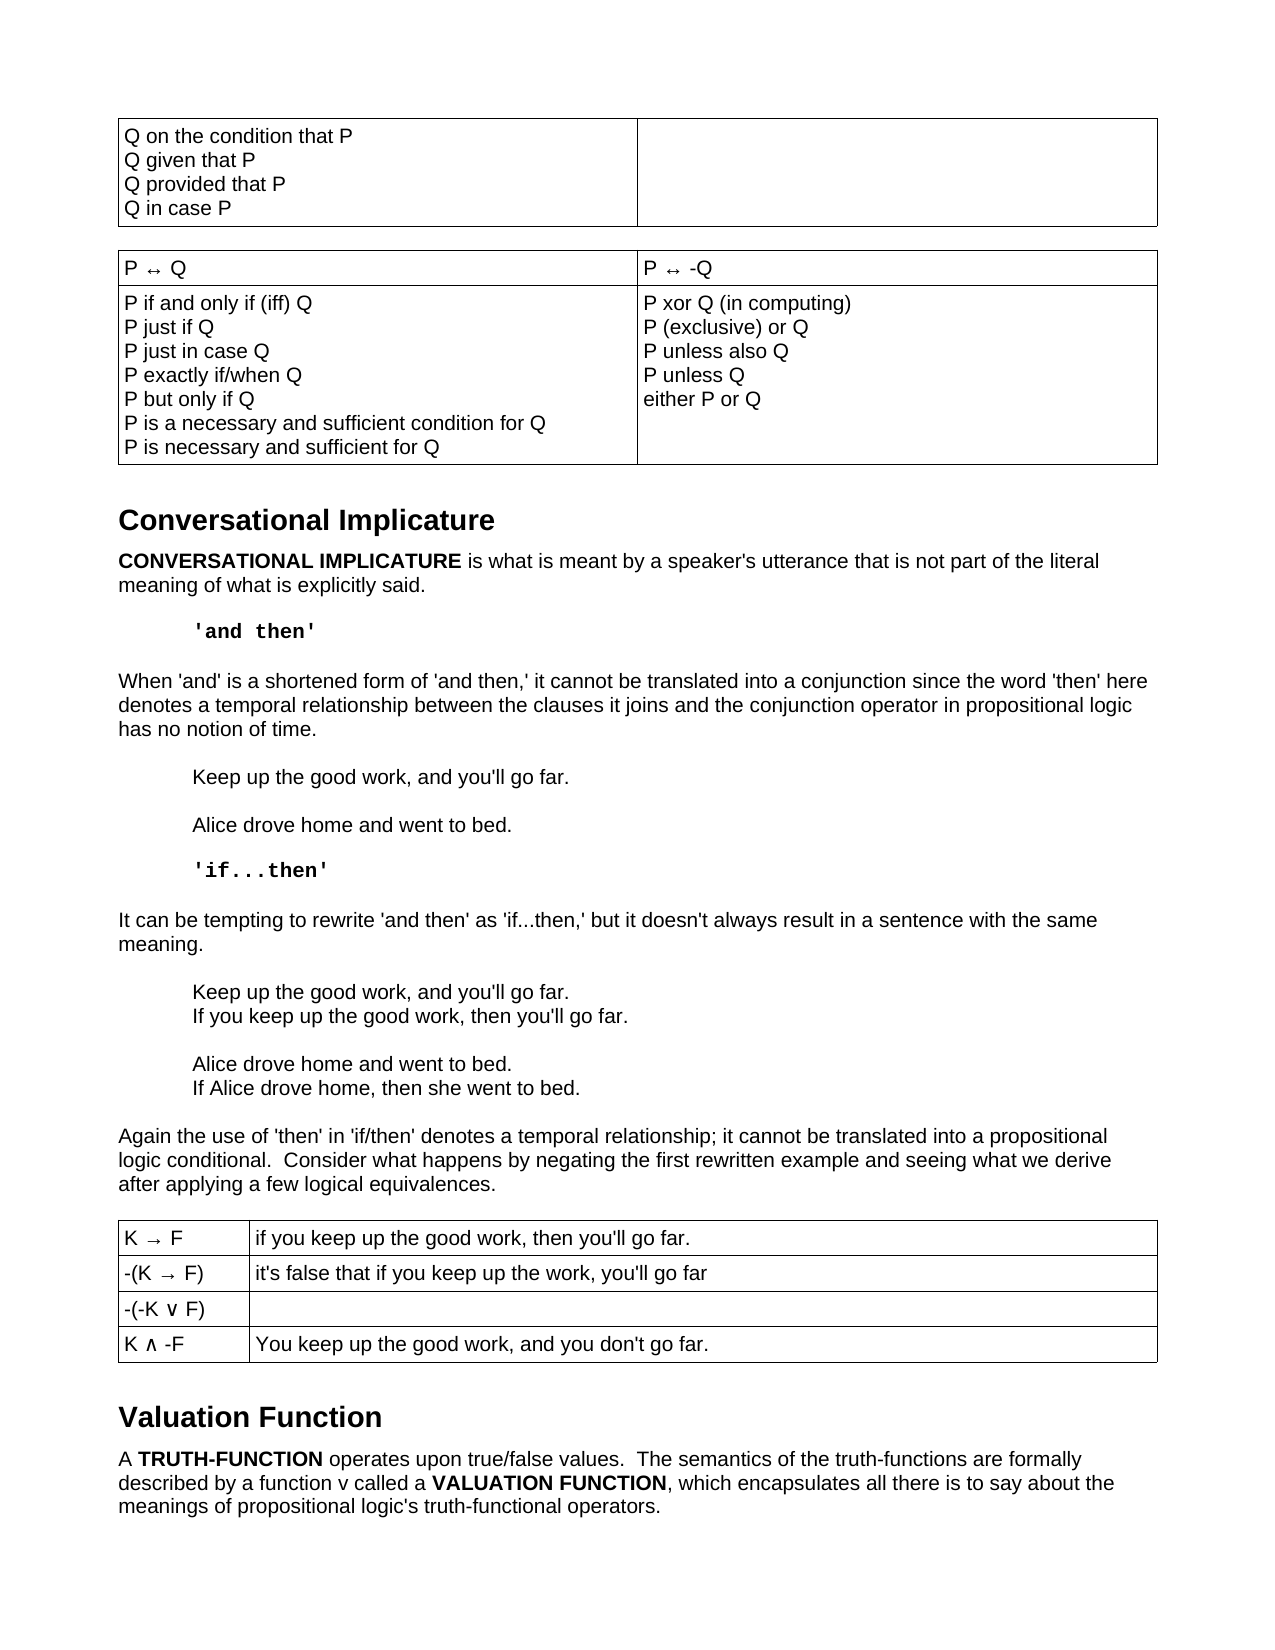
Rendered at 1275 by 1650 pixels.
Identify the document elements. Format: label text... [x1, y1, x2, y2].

table_header if you keep up the good work, then you'll go far. [250, 1221, 1157, 1255]
text If you keep up the good work, then you'll go far. [192, 1004, 1157, 1028]
text Keep up the good work, and you'll go far. [192, 980, 1157, 1004]
text 'if...then' [192, 860, 1157, 884]
table_header K → F [119, 1221, 249, 1255]
table_header P ↔ Q [119, 251, 637, 285]
text CONVERSATIONAL IMPLICATURE is what is meant by a speaker's utterance that is not part of the literal meaning of what is explicitly said. [118, 549, 1157, 597]
table_cell P if and only if (iff) Q P just if Q P just in case Q P exactly if/when Q P but only if Q P is a necessary and sufficient condition for Q P is necessary and sufficient for Q [119, 286, 637, 464]
table_cell You keep up the good work, and you don't go far. [250, 1327, 1157, 1362]
table_cell [638, 119, 1157, 226]
text Again the use of 'then' in 'if/then' denotes a temporal relationship; it cannot be translated into a propositional logic conditional. Consider what happens by negating the first rewritten example and seeing what we derive after applying a few logical equivalences. [118, 1124, 1157, 1196]
table_cell -(K → F) [119, 1256, 249, 1291]
table_cell it's false that if you keep up the work, you'll go far [250, 1256, 1157, 1291]
table_cell P xor Q (in computing) P (exclusive) or Q P unless also Q P unless Q either P or Q [638, 286, 1157, 464]
table_cell [250, 1292, 1157, 1326]
table_header P ↔ -Q [638, 251, 1157, 285]
text Alice drove home and went to bed. [192, 812, 1157, 836]
text Keep up the good work, and you'll go far. [192, 764, 1157, 788]
text If Alice drove home, then she went to bed. [192, 1076, 1157, 1100]
text A TRUTH-FUNCTION operates upon true/false values. The semantics of the truth-functions are formally described by a function v called a VALUATION FUNCTION, which encapsulates all there is to say about the meanings of propositional logic's truth-functional operators. [118, 1446, 1157, 1518]
table_cell K ∧ -F [119, 1327, 249, 1362]
text Alice drove home and went to bed. [192, 1052, 1157, 1076]
table_cell -(-K ∨ F) [119, 1292, 249, 1326]
subtitle Conversational Implicature [118, 503, 1157, 537]
text It can be tempting to rewrite 'and then' as 'if...then,' but it doesn't always result in a sentence with the same meaning. [118, 908, 1157, 956]
text When 'and' is a shortened form of 'and then,' it cannot be translated into a conjunction since the word 'then' here denotes a temporal relationship between the clauses it joins and the conjunction operator in propositional logic has no notion of time. [118, 669, 1157, 741]
table_cell Q on the condition that P Q given that P Q provided that P Q in case P [119, 119, 637, 226]
text 'and then' [192, 621, 1157, 645]
subtitle Valuation Function [118, 1400, 1157, 1434]
